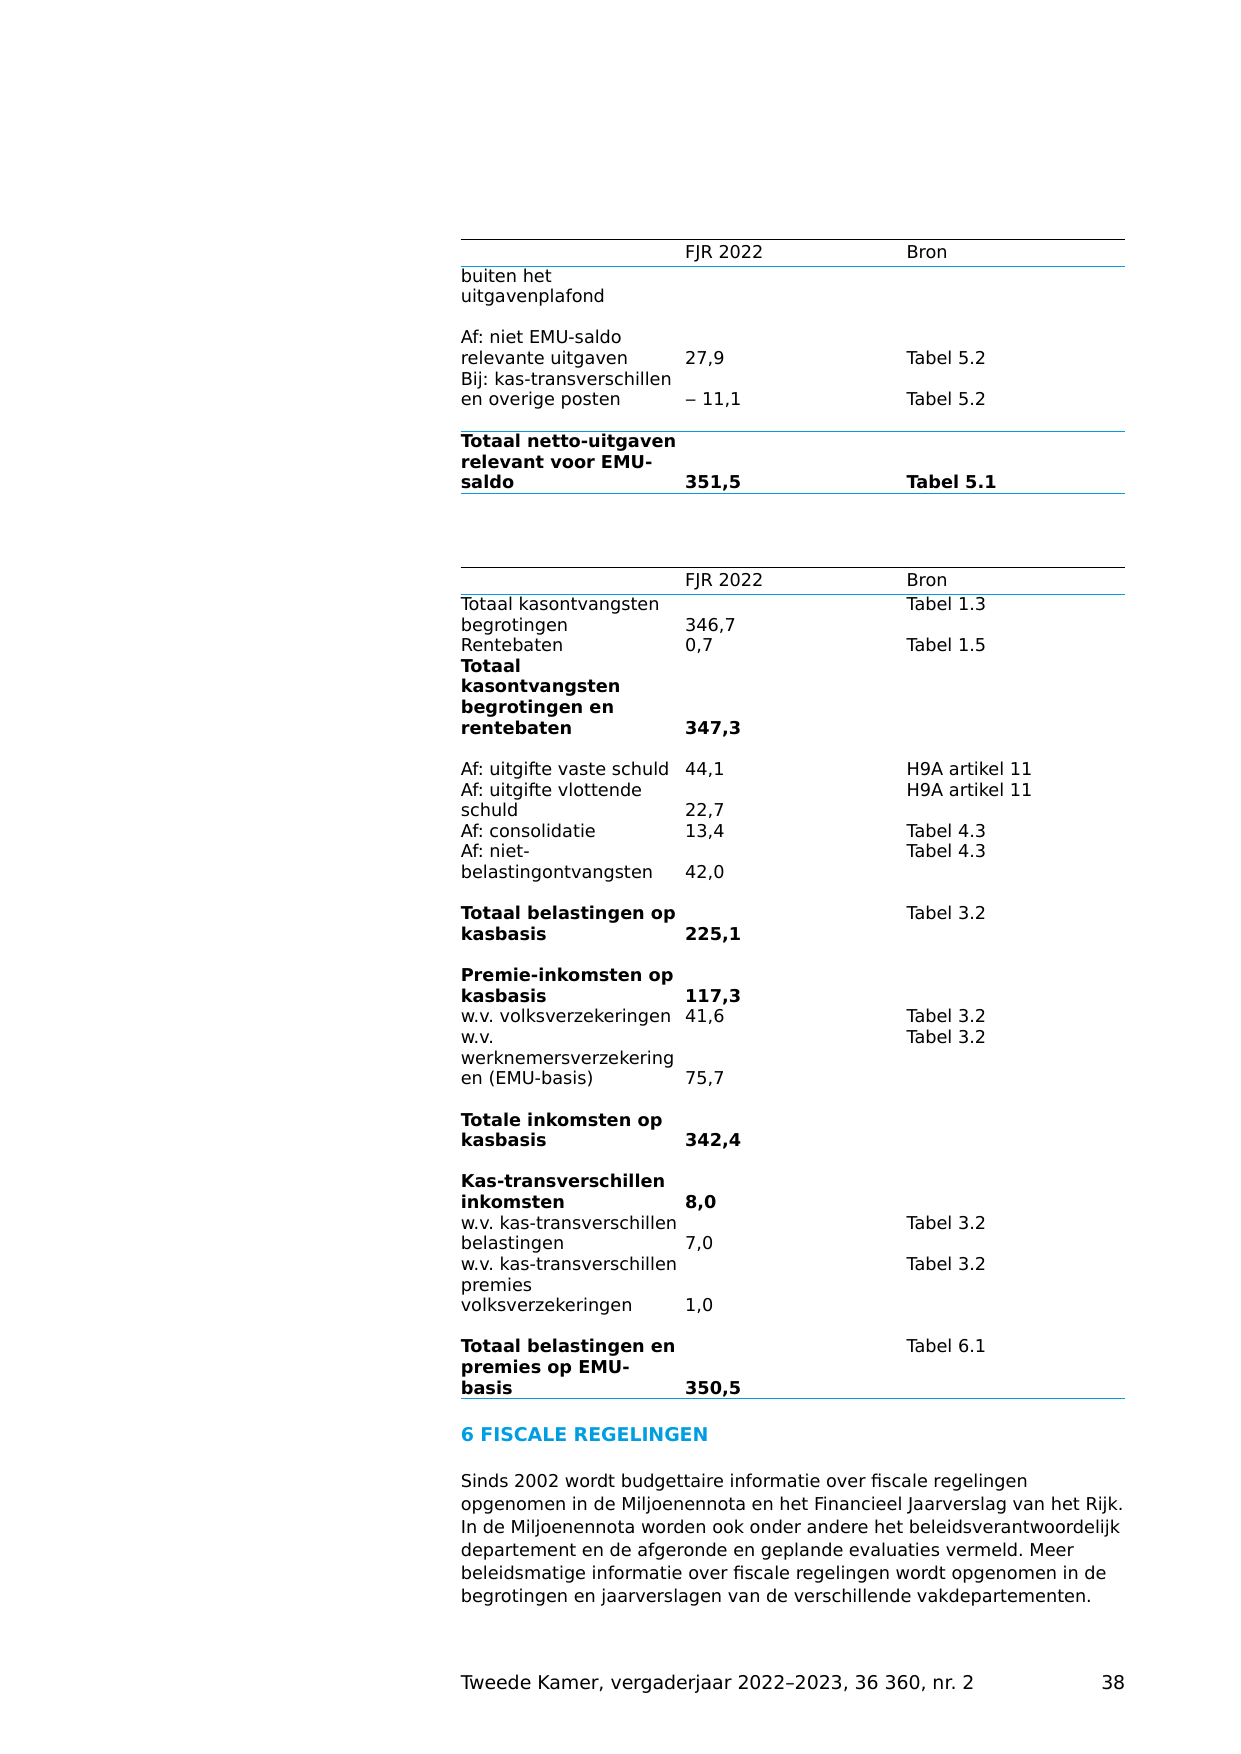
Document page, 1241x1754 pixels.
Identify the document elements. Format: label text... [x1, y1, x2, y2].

table_cell [461, 738, 682, 759]
table_cell w.v. kas-transverschillen premies volksverzekeringen [461, 1254, 682, 1316]
table_cell 7,0 [682, 1213, 903, 1254]
table_cell [682, 1089, 903, 1109]
table_cell 1,0 [682, 1254, 903, 1316]
text Sinds 2002 wordt budgettaire informatie over fiscale regelingen opgenomen in de Miljoenennota en het Financieel Jaarverslag van het Rijk. In de Miljoenennota worden ook onder andere het beleidsverantwoordelijk departement en de afgeronde en geplande evaluaties vermeld. Meer beleidsmatige informatie over fiscale regelingen wordt opgenomen in de begrotingen en jaarverslagen van de verschillende vakdepartementen. [461, 1469, 1125, 1607]
table_cell FJR 2022 [682, 240, 903, 266]
table_cell 225,1 [682, 903, 903, 944]
table_cell [461, 945, 682, 965]
table_cell Tabel 3.2 [904, 1213, 1125, 1254]
table_cell Totaal netto-uitgaven relevant voor EMU-saldo [461, 432, 682, 493]
table_cell Kas-transverschillen inkomsten [461, 1171, 682, 1213]
table_cell [682, 1316, 903, 1336]
table_cell Tabel 5.2 [904, 328, 1125, 369]
table_cell Premie-inkomsten op kasbasis [461, 965, 682, 1006]
table_cell [461, 240, 682, 266]
table_cell [682, 883, 903, 903]
table_cell [904, 656, 1125, 738]
table_cell [904, 1316, 1125, 1336]
table_cell Tabel 3.2 [904, 1006, 1125, 1027]
table_cell 42,0 [682, 841, 903, 883]
table_cell Af: niet EMU-saldo relevante uitgaven [461, 328, 682, 369]
table_cell ‒ 11,1 [682, 369, 903, 410]
table_cell Tabel 3.2 [904, 1027, 1125, 1089]
table_cell Tabel 6.1 [904, 1336, 1125, 1398]
table_cell Af: niet-belastingontvangsten [461, 841, 682, 883]
table_cell buiten het uitgavenplafond [461, 267, 682, 307]
table_cell Tabel 4.3 [904, 841, 1125, 883]
table_cell 0,7 [682, 635, 903, 656]
table_cell w.v. volksverzekeringen [461, 1006, 682, 1027]
table_cell [682, 410, 903, 431]
table_cell 13,4 [682, 821, 903, 841]
table_cell [904, 965, 1125, 1006]
table_cell Tabel 1.5 [904, 635, 1125, 656]
table_cell 41,6 [682, 1006, 903, 1027]
table_cell [904, 410, 1125, 431]
table_cell 347,3 [682, 656, 903, 738]
table_cell Tabel 3.2 [904, 1254, 1125, 1316]
table_cell Totaal kasontvangsten begrotingen en rentebaten [461, 656, 682, 738]
table_cell 351,5 [682, 432, 903, 493]
table_cell [904, 307, 1125, 327]
table_cell H9A artikel 11 [904, 780, 1125, 821]
table_cell [682, 1151, 903, 1171]
table_cell [682, 945, 903, 965]
table_cell Rentebaten [461, 635, 682, 656]
table_cell [904, 1171, 1125, 1213]
table_cell Tabel 1.3 [904, 595, 1125, 635]
table_cell Af: consolidatie [461, 821, 682, 841]
table_cell Af: uitgifte vlottende schuld [461, 780, 682, 821]
table_cell [461, 1151, 682, 1171]
table_cell [461, 883, 682, 903]
table_cell Totaal belastingen op kasbasis [461, 903, 682, 944]
table_cell 350,5 [682, 1336, 903, 1398]
table_cell [461, 410, 682, 431]
table_cell H9A artikel 11 [904, 759, 1125, 779]
table_cell Totale inkomsten op kasbasis [461, 1110, 682, 1151]
table_cell [461, 1089, 682, 1109]
table_cell 346,7 [682, 595, 903, 635]
table_cell Bij: kas-transverschillen en overige posten [461, 369, 682, 410]
table_cell w.v. werknemersverzekeringen (EMU-basis) [461, 1027, 682, 1089]
table_cell [904, 738, 1125, 759]
table_cell Tabel 3.2 [904, 903, 1125, 944]
table_cell Tabel 5.1 [904, 432, 1125, 493]
table_cell [461, 1316, 682, 1336]
table_cell [904, 1151, 1125, 1171]
table_cell 342,4 [682, 1110, 903, 1151]
table_cell FJR 2022 [682, 568, 903, 593]
table_cell [904, 267, 1125, 307]
table_cell Bron [904, 568, 1125, 593]
table_cell [682, 307, 903, 327]
table_cell Af: uitgifte vaste schuld [461, 759, 682, 779]
title 6 Fiscale regelingen [461, 1424, 1125, 1446]
table_cell [461, 568, 682, 593]
table_cell [461, 307, 682, 327]
table_cell [682, 738, 903, 759]
table_cell 117,3 [682, 965, 903, 1006]
table_cell 22,7 [682, 780, 903, 821]
table_cell w.v. kas-transverschillen belastingen [461, 1213, 682, 1254]
table_header Tabel 5.13 Aansluiting ontvangsten Rijksrekening en budgettaire kerngegevens (in miljarden euro, - is tekort) [461, 519, 1125, 566]
table_cell 8,0 [682, 1171, 903, 1213]
table_cell Bron [904, 240, 1125, 266]
table_cell 44,1 [682, 759, 903, 779]
table_cell Totaal belastingen en premies op EMU-basis [461, 1336, 682, 1398]
table_cell Totaal kasontvangsten begrotingen [461, 595, 682, 635]
table_header Tabel 5.12 Aansluiting uitgaven Rijksrekening en budgettaire kerngegevens (in miljarden euro, - is tekort) [461, 191, 1125, 239]
table_cell [682, 267, 903, 307]
table_cell [904, 1110, 1125, 1151]
table_cell 27,9 [682, 328, 903, 369]
table_cell [904, 883, 1125, 903]
table_cell [904, 945, 1125, 965]
table_cell Tabel 5.2 [904, 369, 1125, 410]
table_cell Tabel 4.3 [904, 821, 1125, 841]
table_cell [904, 1089, 1125, 1109]
table_cell 75,7 [682, 1027, 903, 1089]
